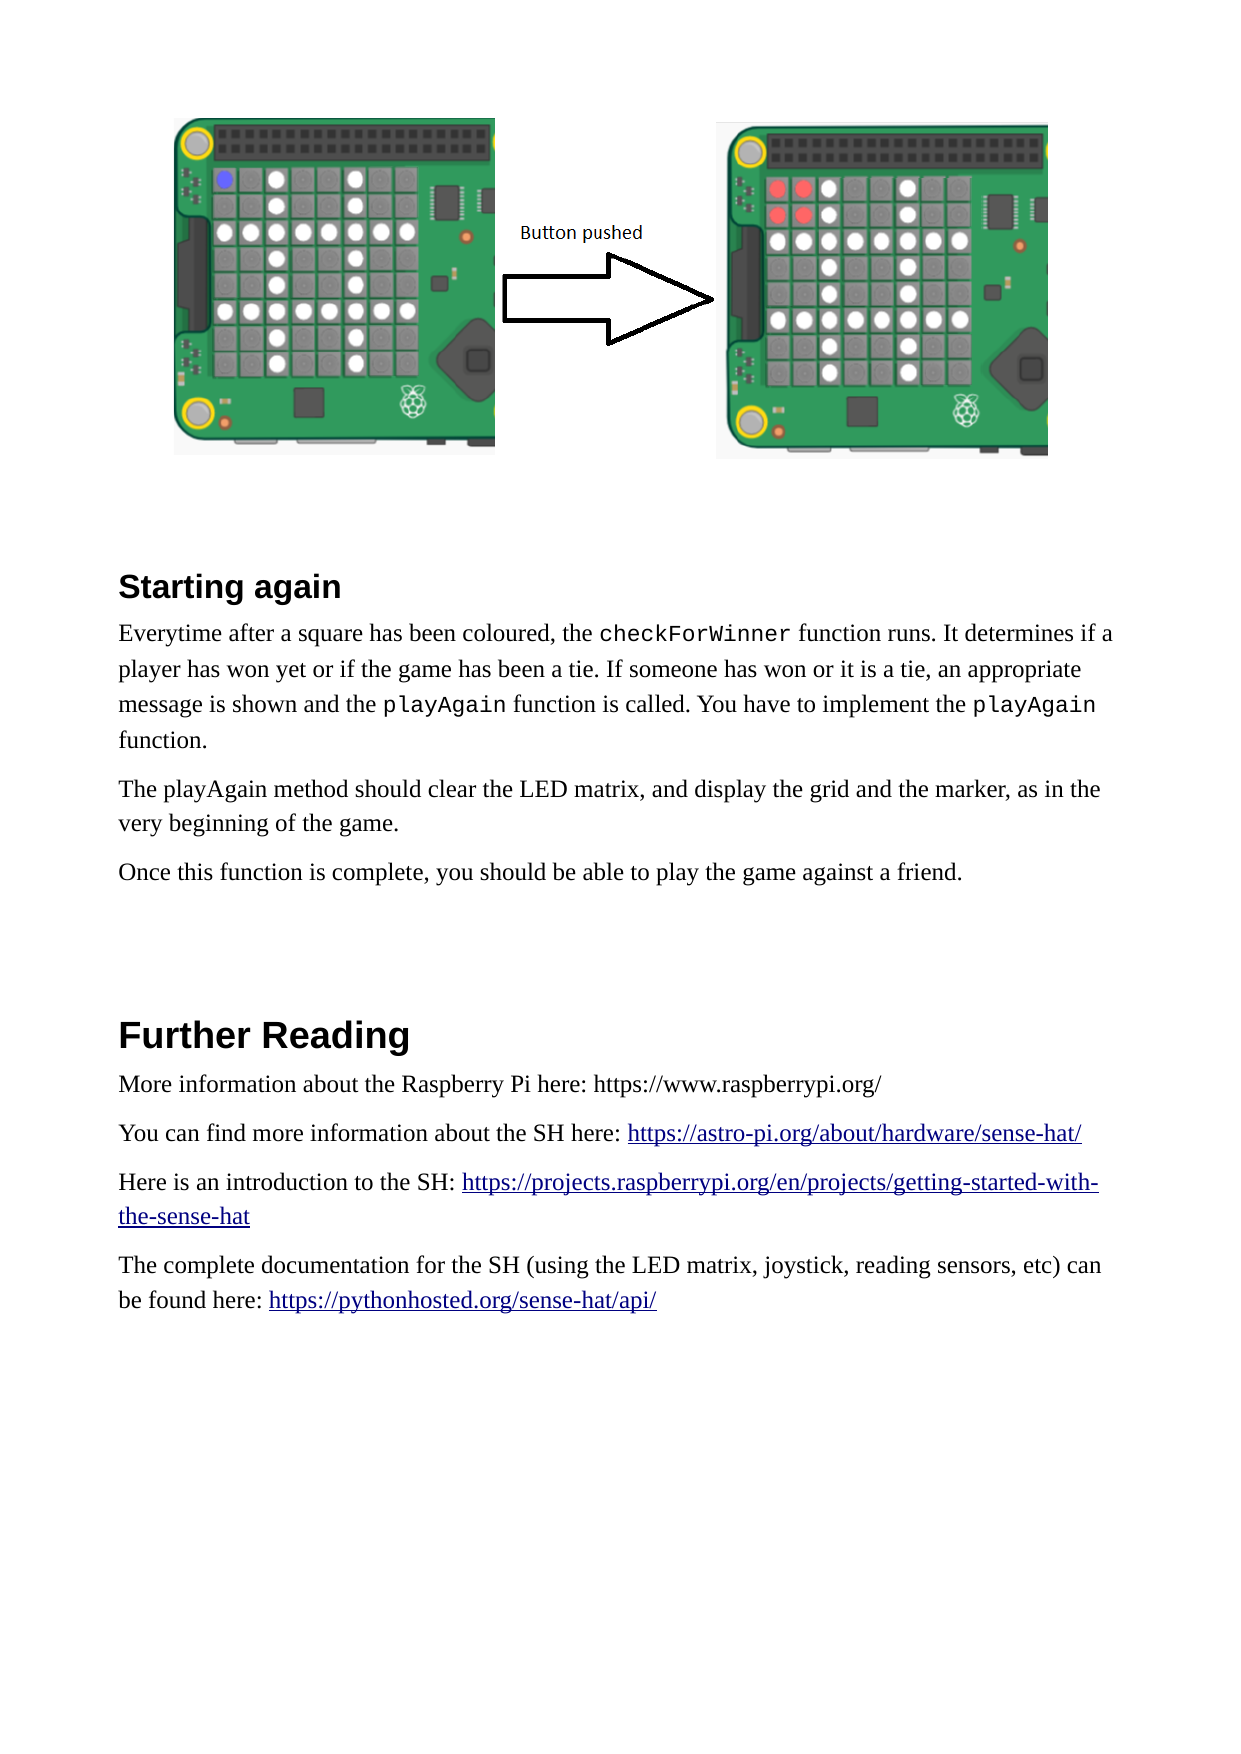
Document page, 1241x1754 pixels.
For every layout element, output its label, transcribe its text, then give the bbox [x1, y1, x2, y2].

picture [173, 118, 1067, 492]
text Everytime after a square has been coloured, the checkForWinner function runs. It determines if a player has won yet or if the game has been a tie. If someone has won or it is a tie, an appropriate message is shown and the playAgain function is called. You have to implement the playAgain function. [118, 618, 1122, 753]
text The complete documentation for the SH (using the LED matrix, joystick, reading sensors, etc) can be found here: https://pythonhosted.org/sense-hat/api/ [118, 1250, 1122, 1313]
text The playAgain method should clear the LED matrix, and display the grid and the marker, as in the very beginning of the game. [118, 774, 1122, 837]
text Once this function is complete, you should be able to play the game against a friend. [118, 857, 1122, 886]
text More information about the Raspberry Pi here: https://www.raspberrypi.org/ [118, 1069, 1122, 1097]
text Here is an introduction to the SH: https://projects.raspberrypi.org/en/projects/getting-started-with-the-sense-hat [118, 1167, 1122, 1230]
subtitle Further Reading [118, 1012, 1122, 1056]
text You can find more information about the SH here: https://astro-pi.org/about/hardware/sense-hat/ [118, 1118, 1122, 1146]
subtitle Starting again [118, 567, 1122, 606]
